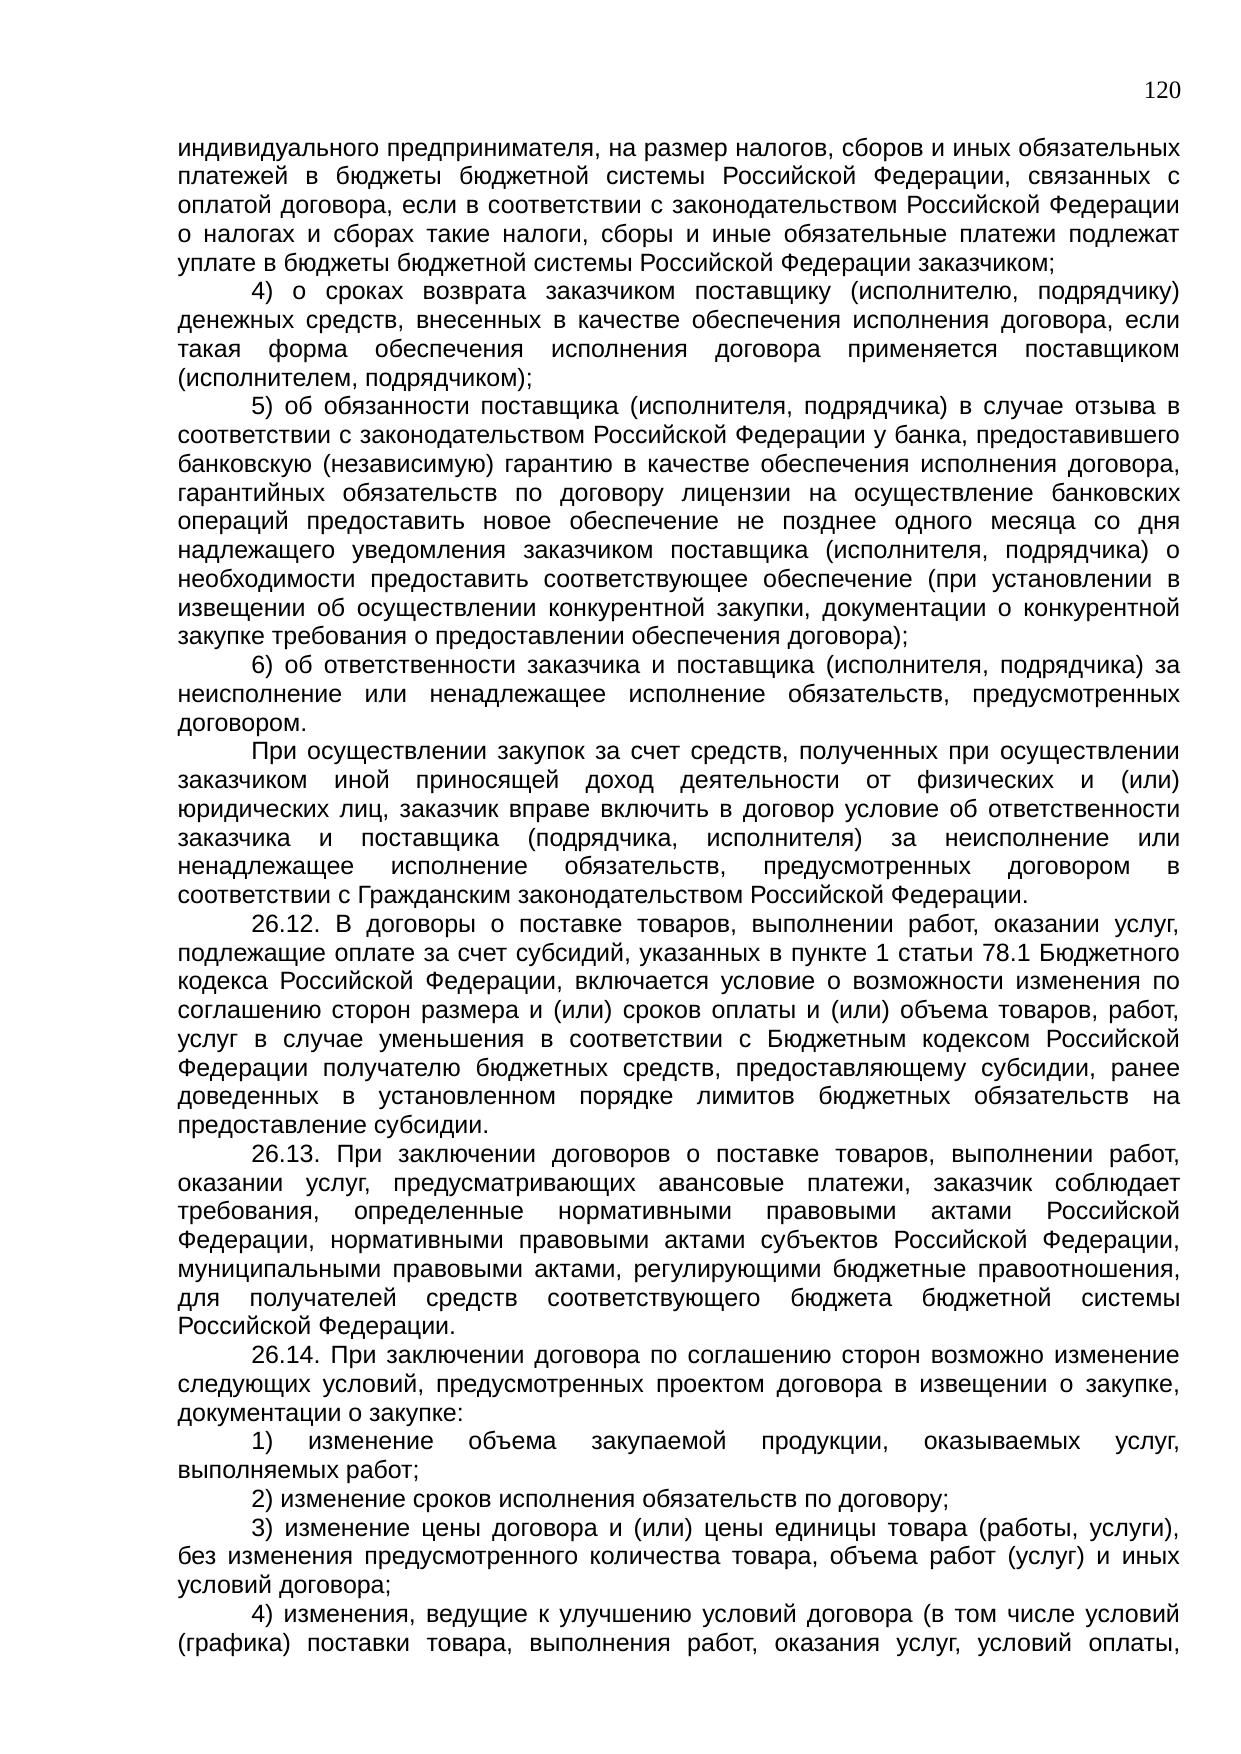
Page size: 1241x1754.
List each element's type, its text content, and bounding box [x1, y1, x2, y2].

text 4) изменения, ведущие к улучшению условий договора (в том числе условий (графика) поставки товара, выполнения работ, оказания услуг, условий оплаты, [177, 1599, 1181, 1656]
text 26.13. При заключении договоров о поставке товаров, выполнении работ, оказании услуг, предусматривающих авансовые платежи, заказчик соблюдает требования, определенные нормативными правовыми актами Российской Федерации, нормативными правовыми актами субъектов Российской Федерации, муниципальными правовыми актами, регулирующими бюджетные правоотношения, для получателей средств соответствующего бюджета бюджетной системы Российской Федерации. [177, 1139, 1181, 1340]
text 1) изменение объема закупаемой продукции, оказываемых услуг, выполняемых работ; [177, 1426, 1181, 1484]
text При осуществлении закупок за счет средств, полученных при осуществлении заказчиком иной приносящей доход деятельности от физических и (или) юридических лиц, заказчик вправе включить в договор условие об ответственности заказчика и поставщика (подрядчика, исполнителя) за неисполнение или ненадлежащее исполнение обязательств, предусмотренных договором в соответствии с Гражданским законодательством Российской Федерации. [177, 736, 1181, 909]
text 2) изменение сроков исполнения обязательств по договору; [177, 1484, 1181, 1512]
text 5) об обязанности поставщика (исполнителя, подрядчика) в случае отзыва в соответствии с законодательством Российской Федерации у банка, предоставившего банковскую (независимую) гарантию в качестве обеспечения исполнения договора, гарантийных обязательств по договору лицензии на осуществление банковских операций предоставить новое обеспечение не позднее одного месяца со дня надлежащего уведомления заказчиком поставщика (исполнителя, подрядчика) о необходимости предоставить соответствующее обеспечение (при установлении в извещении об осуществлении конкурентной закупки, документации о конкурентной закупке требования о предоставлении обеспечения договора); [177, 391, 1181, 650]
text 26.14. При заключении договора по соглашению сторон возможно изменение следующих условий, предусмотренных проектом договора в извещении о закупке, документации о закупке: [177, 1340, 1181, 1426]
text 26.12. В договоры о поставке товаров, выполнении работ, оказании услуг, подлежащие оплате за счет субсидий, указанных в пункте 1 статьи 78.1 Бюджетного кодекса Российской Федерации, включается условие о возможности изменения по соглашению сторон размера и (или) сроков оплаты и (или) объема товаров, работ, услуг в случае уменьшения в соответствии с Бюджетным кодексом Российской Федерации получателю бюджетных средств, предоставляющему субсидии, ранее доведенных в установленном порядке лимитов бюджетных обязательств на предоставление субсидии. [177, 909, 1181, 1139]
text индивидуального предпринимателя, на размер налогов, сборов и иных обязательных платежей в бюджеты бюджетной системы Российской Федерации, связанных с оплатой договора, если в соответствии с законодательством Российской Федерации о налогах и сборах такие налоги, сборы и иные обязательные платежи подлежат уплате в бюджеты бюджетной системы Российской Федерации заказчиком; [177, 132, 1181, 276]
text 3) изменение цены договора и (или) цены единицы товара (работы, услуги), без изменения предусмотренного количества товара, объема работ (услуг) и иных условий договора; [177, 1512, 1181, 1599]
text 6) об ответственности заказчика и поставщика (исполнителя, подрядчика) за неисполнение или ненадлежащее исполнение обязательств, предусмотренных договором. [177, 650, 1181, 736]
text 4) о сроках возврата заказчиком поставщику (исполнителю, подрядчику) денежных средств, внесенных в качестве обеспечения исполнения договора, если такая форма обеспечения исполнения договора применяется поставщиком (исполнителем, подрядчиком); [177, 276, 1181, 391]
